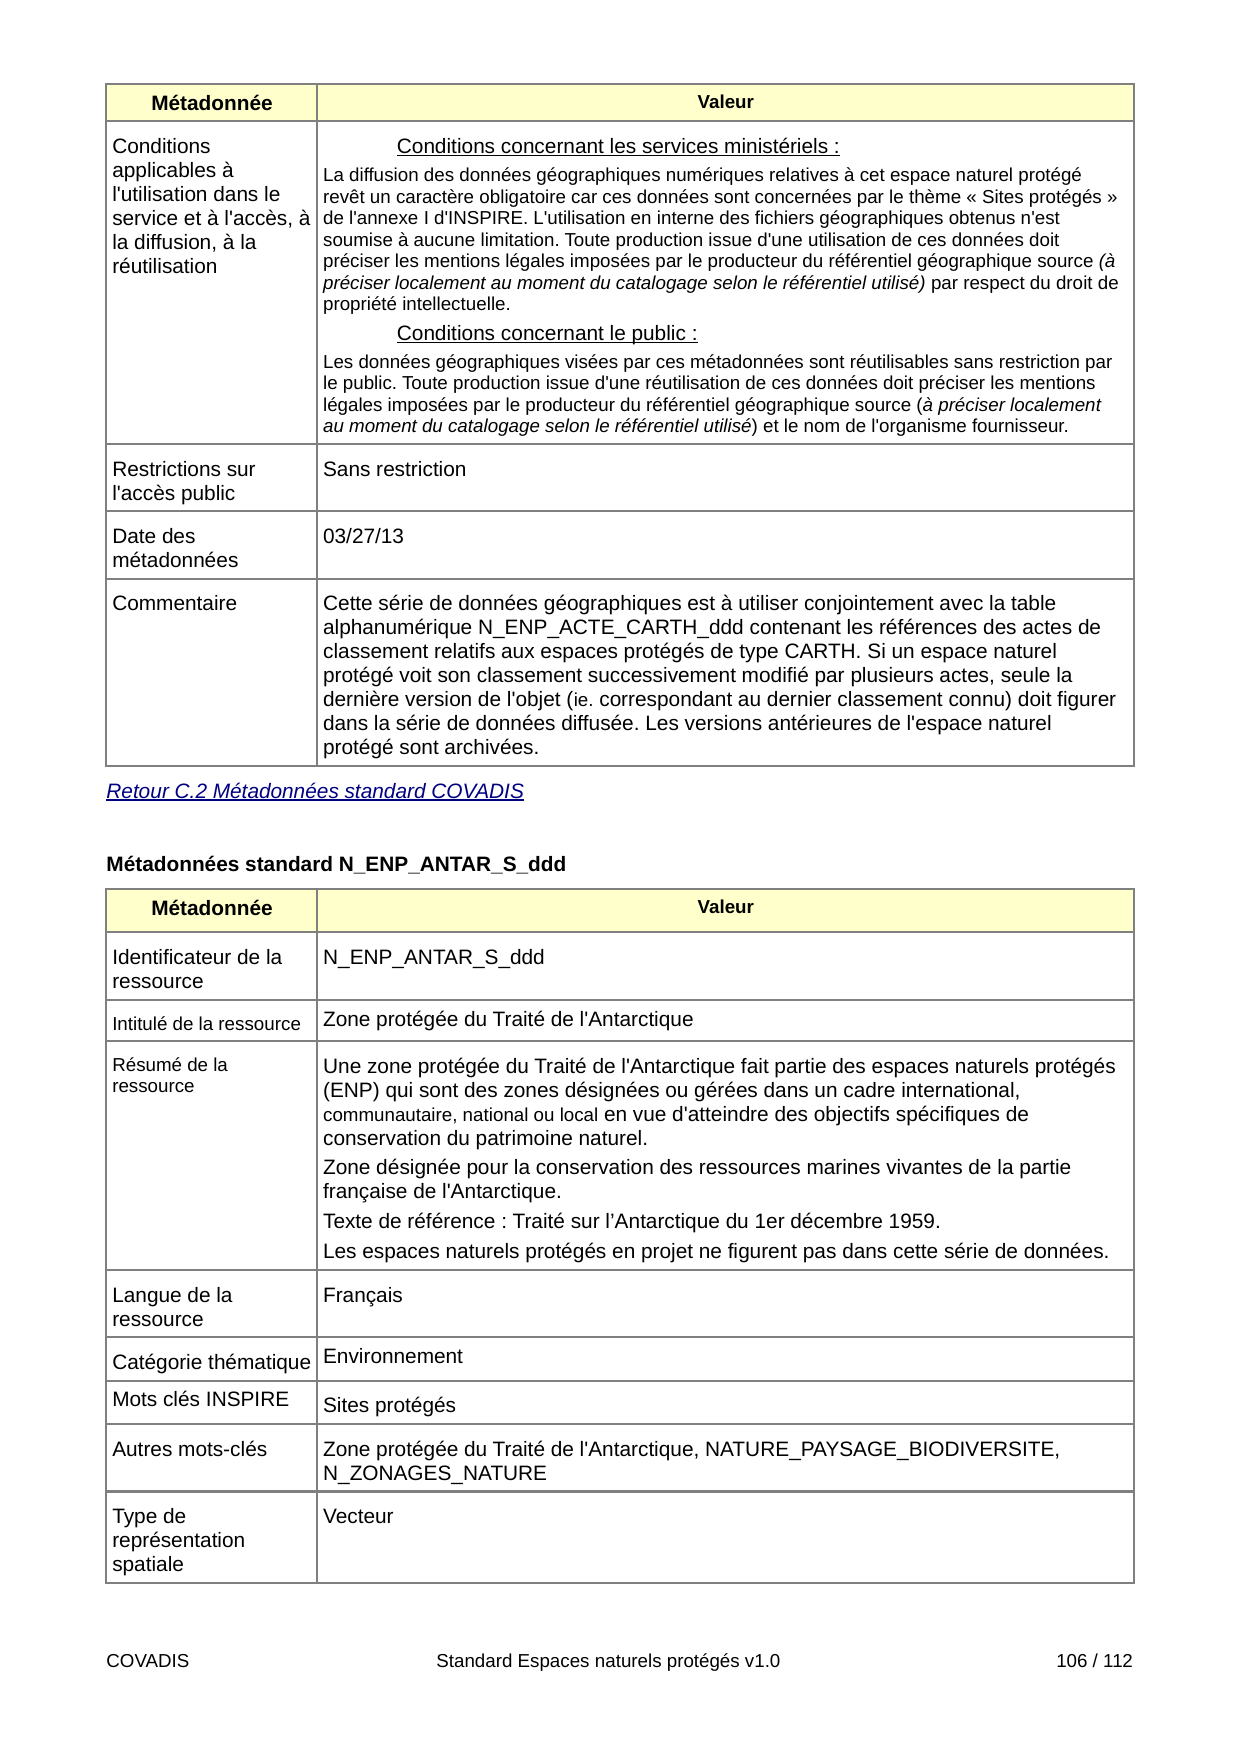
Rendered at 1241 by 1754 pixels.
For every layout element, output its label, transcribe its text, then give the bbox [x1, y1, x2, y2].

table_cell Français [318, 1271, 1133, 1336]
table_cell Intitulé de la ressource [107, 1001, 316, 1040]
table_cell Type de représentation spatiale [107, 1493, 316, 1582]
table_header Valeur [318, 85, 1133, 120]
table_cell N_ENP_ANTAR_S_ddd [318, 933, 1133, 999]
table_cell Langue de la ressource [107, 1271, 316, 1336]
table_cell Vecteur [318, 1493, 1133, 1582]
table_header Valeur [318, 890, 1133, 931]
table_cell Commentaire [107, 580, 316, 764]
table_cell Zone protégée du Traité de l'Antarctique [318, 1001, 1133, 1040]
table_cell Mots clés INSPIRE [107, 1382, 316, 1423]
table_cell Conditions applicables à l'utilisation dans le service et à l'accès, à la diffusion, à la réutilisation [107, 122, 316, 443]
table_cell Date des métadonnées [107, 512, 316, 577]
subtitle Métadonnées standard N_ENP_ANTAR_S_ddd [106, 851, 1134, 875]
text Retour C.2 Métadonnées standard COVADIS [106, 778, 1134, 802]
table_cell Autres mots-clés [107, 1425, 316, 1490]
table_cell Zone protégée du Traité de l'Antarctique, NATURE_PAYSAGE_BIODIVERSITE, N_ZONAGES_NATURE [318, 1425, 1133, 1490]
table_cell Conditions concernant les services ministériels : La diffusion des données géographiques numériques relatives à cet espace naturel protégé revêt un caractère obligatoire car ces données sont concernées par le thème « Sites protégés » de l'annexe I d'INSPIRE. L'utilisation en interne des fichiers géographiques obtenus n'est soumise à aucune limitation. Toute production issue d'une utilisation de ces données doit préciser les mentions légales imposées par le producteur du référentiel géographique source (à préciser localement au moment du catalogage selon le référentiel utilisé) par respect du droit de propriété intellectuelle. Conditions concernant le public : Les données géographiques visées par ces métadonnées sont réutilisables sans restriction par le public. Toute production issue d'une réutilisation de ces données doit préciser les mentions légales imposées par le producteur du référentiel géographique source (à préciser localement au moment du catalogage selon le référentiel utilisé) et le nom de l'organisme fournisseur. [318, 122, 1133, 443]
table_header Métadonnée [107, 85, 316, 120]
table_header Métadonnée [107, 890, 316, 931]
table_cell Catégorie thématique [107, 1338, 316, 1379]
table_cell Cette série de données géographiques est à utiliser conjointement avec la table alphanumérique N_ENP_ACTE_CARTH_ddd contenant les références des actes de classement relatifs aux espaces protégés de type CARTH. Si un espace naturel protégé voit son classement successivement modifié par plusieurs actes, seule la dernière version de l'objet (ie. correspondant au dernier classement connu) doit figurer dans la série de données diffusée. Les versions antérieures de l'espace naturel protégé sont archivées. [318, 580, 1133, 764]
table_cell Résumé de la ressource [107, 1042, 316, 1269]
table_cell Sites protégés [318, 1382, 1133, 1423]
table_cell Une zone protégée du Traité de l'Antarctique fait partie des espaces naturels protégés (ENP) qui sont des zones désignées ou gérées dans un cadre international, communautaire, national ou local en vue d'atteindre des objectifs spécifiques de conservation du patrimoine naturel. Zone désignée pour la conservation des ressources marines vivantes de la partie française de l'Antarctique. Texte de référence : Traité sur l’Antarctique du 1er décembre 1959. Les espaces naturels protégés en projet ne figurent pas dans cette série de données. [318, 1042, 1133, 1269]
table_cell Identificateur de la ressource [107, 933, 316, 999]
table_cell Environnement [318, 1338, 1133, 1379]
table_cell Sans restriction [318, 445, 1133, 510]
table_cell 27/03/13 [318, 512, 1133, 577]
table_cell Restrictions sur l'accès public [107, 445, 316, 510]
